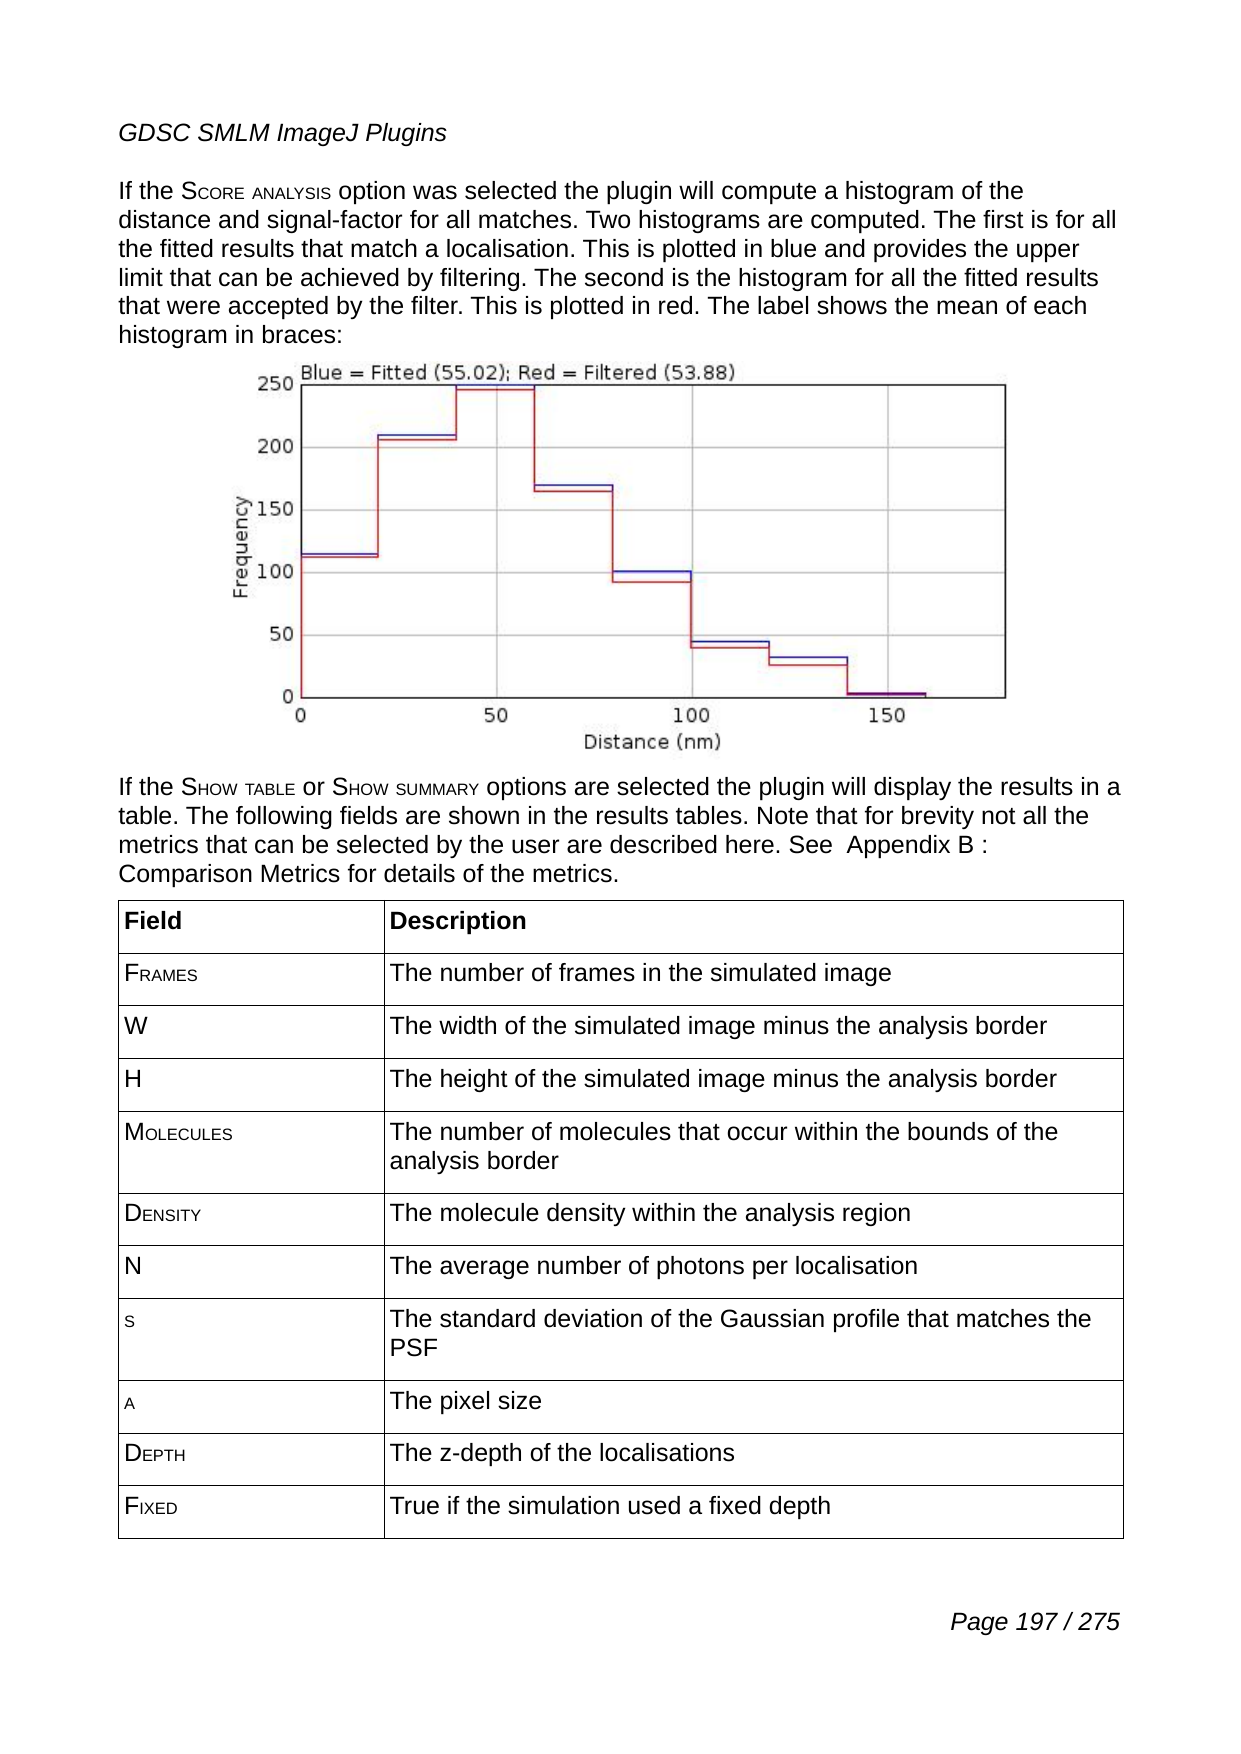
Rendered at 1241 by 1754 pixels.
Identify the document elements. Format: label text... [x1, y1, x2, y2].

table_cell The pixel size [385, 1381, 1123, 1433]
table_header Description [385, 901, 1123, 953]
table_cell The z-depth of the localisations [385, 1434, 1123, 1485]
table_cell The width of the simulated image minus the analysis border [385, 1006, 1123, 1058]
table_cell Depth [119, 1434, 384, 1485]
table_cell The number of molecules that occur within the bounds of the analysis border [385, 1112, 1123, 1193]
table_cell The average number of photons per localisation [385, 1246, 1123, 1298]
table_cell The molecule density within the analysis region [385, 1194, 1123, 1245]
table_cell True if the simulation used a fixed depth [385, 1486, 1123, 1538]
table_cell N [119, 1246, 384, 1298]
text If the Show table or Show summary options are selected the plugin will display the results in a table. The following fields are shown in the results tables. Note that for brevity not all the metrics that can be selected by the user are described here. See Appendix B : Comparison Metrics for details of the metrics. [118, 772, 1122, 887]
text If the Score analysis option was selected the plugin will compute a histogram of the distance and signal-factor for all matches. Two histograms are computed. The first is for all the fitted results that match a localisation. This is plotted in blue and provides the upper limit that can be achieved by filtering. The second is the histogram for all the fitted results that were accepted by the filter. This is plotted in red. The label shows the mean of each histogram in braces: [118, 176, 1122, 349]
table_cell W [119, 1006, 384, 1058]
table_cell Density [119, 1194, 384, 1245]
table_cell The standard deviation of the Gaussian profile that matches the PSF [385, 1299, 1123, 1380]
table_cell Molecules [119, 1112, 384, 1193]
table_cell Frames [119, 954, 384, 1005]
table_cell The number of frames in the simulated image [385, 954, 1123, 1005]
table_cell The height of the simulated image minus the analysis border [385, 1059, 1123, 1111]
table_cell H [119, 1059, 384, 1111]
table_cell a [119, 1381, 384, 1433]
table_cell s [119, 1299, 384, 1380]
picture [207, 361, 1033, 760]
table_cell Fixed [119, 1486, 384, 1538]
table_header Field [119, 901, 384, 953]
